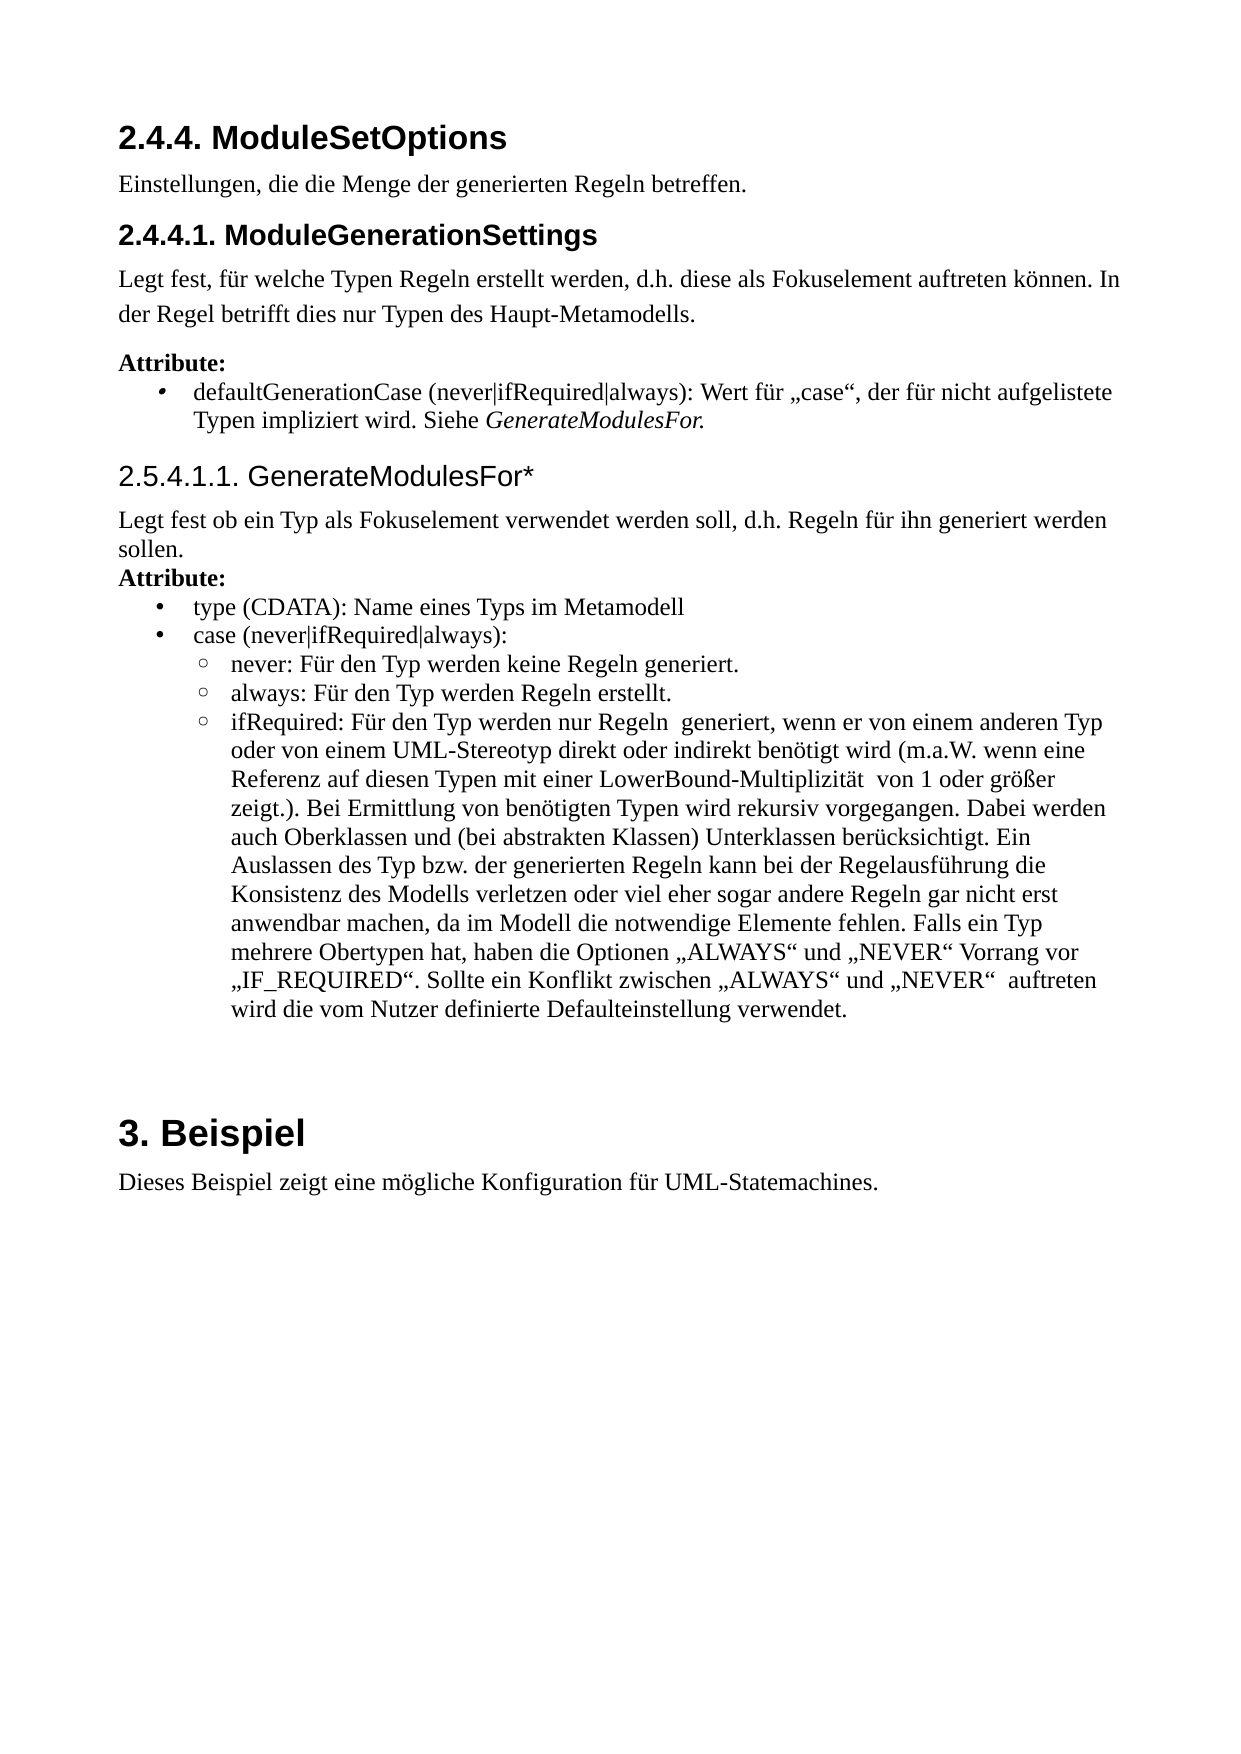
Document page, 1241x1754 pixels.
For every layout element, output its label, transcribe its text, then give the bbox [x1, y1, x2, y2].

list always: Für den Typ werden Regeln erstellt. [193, 678, 1122, 707]
text Attribute: [118, 348, 1122, 377]
list case (never|ifRequired|always): [156, 620, 1122, 649]
text Dieses Beispiel zeigt eine mögliche Konfiguration für UML-Statemachines. [118, 1167, 1122, 1196]
subtitle 3. Beispiel [118, 1111, 1122, 1155]
list type (CDATA): Name eines Typs im Metamodell [156, 592, 1122, 620]
list ifRequired: Für den Typ werden nur Regeln generiert, wenn er von einem anderen Typ oder von einem UML-Stereotyp direkt oder indirekt benötigt wird (m.a.W. wenn eine Referenz auf diesen Typen mit einer LowerBound-Multiplizität von 1 oder größer zeigt.). Bei Ermittlung von benötigten Typen wird rekursiv vorgegangen. Dabei werden auch Oberklassen und (bei abstrakten Klassen) Unterklassen berücksichtigt. Ein Auslassen des Typ bzw. der generierten Regeln kann bei der Regelausführung die Konsistenz des Modells verletzen oder viel eher sogar andere Regeln gar nicht erst anwendbar machen, da im Modell die notwendige Elemente fehlen. Falls ein Typ mehrere Obertypen hat, haben die Optionen „ALWAYS“ und „NEVER“ Vorrang vor „IF_REQUIRED“. Sollte ein Konflikt zwischen „ALWAYS“ und „NEVER“ auftreten wird die vom Nutzer definierte Defaulteinstellung verwendet. [193, 707, 1122, 1023]
text Einstellungen, die die Menge der generierten Regeln betreffen. [118, 169, 1122, 198]
text Attribute: [118, 563, 1122, 592]
subtitle 2.4.4. ModuleSetOptions [118, 118, 1122, 157]
subtitle 2.5.4.1.1. GenerateModulesFor* [118, 459, 1122, 493]
list defaultGenerationCase (never|ifRequired|always): Wert für „case“, der für nicht aufgelistete Typen impliziert wird. Siehe GenerateModulesFor. [156, 377, 1122, 434]
subtitle 2.4.4.1. ModuleGenerationSettings [118, 218, 1122, 252]
text Legt fest ob ein Typ als Fokuselement verwendet werden soll, d.h. Regeln für ihn generiert werden sollen. [118, 505, 1122, 563]
text Legt fest, für welche Typen Regeln erstellt werden, d.h. diese als Fokuselement auftreten können. In der Regel betrifft dies nur Typen des Haupt-Metamodells. [118, 264, 1122, 328]
list never: Für den Typ werden keine Regeln generiert. [193, 649, 1122, 678]
